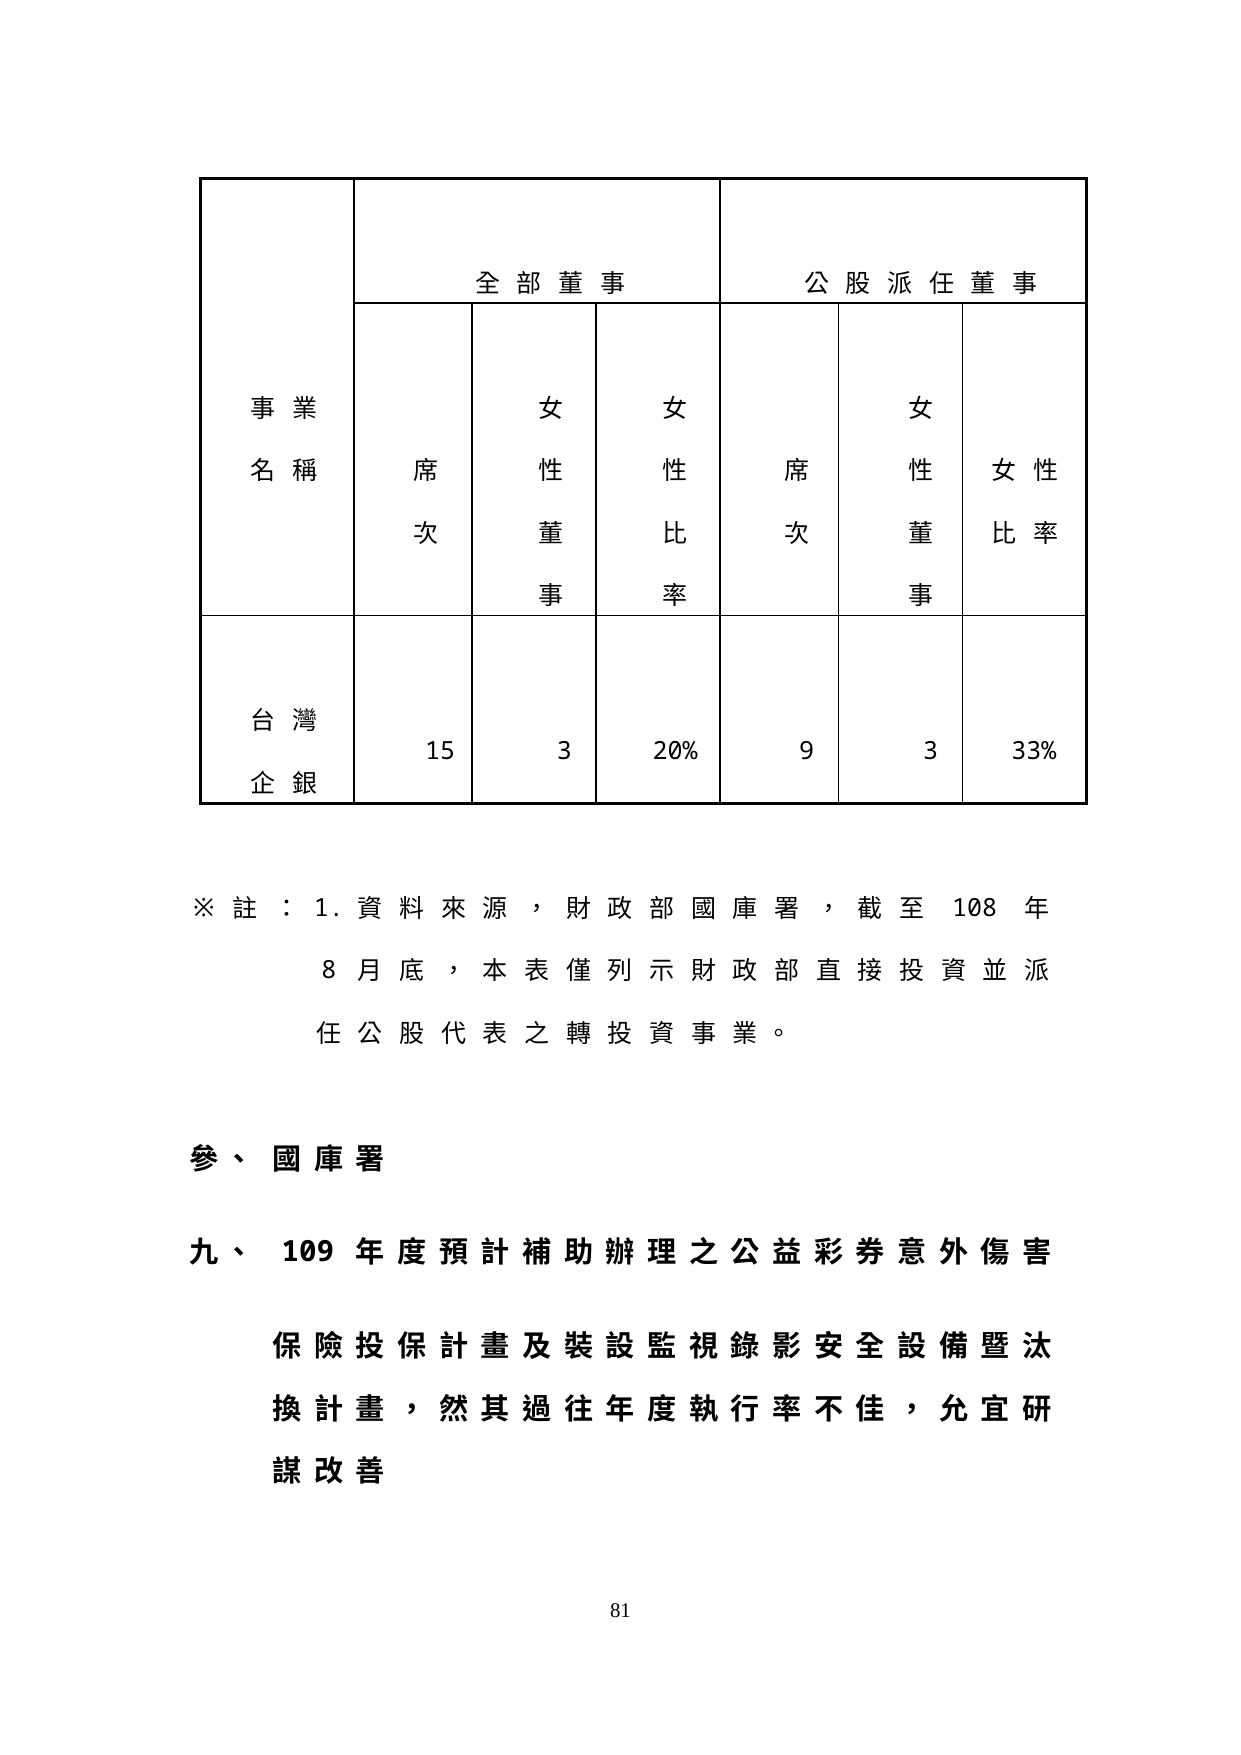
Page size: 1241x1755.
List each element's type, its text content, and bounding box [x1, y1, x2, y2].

table_cell 女性比率 [963, 304, 1085, 615]
table_cell 席次 [355, 304, 471, 615]
table_cell 33% [963, 616, 1085, 802]
table_header 全部董事 [355, 180, 719, 302]
table_header 公股派任董事 [721, 180, 1085, 302]
text 九、109年度預計補助辦理之公益彩券意外傷害保險投保計畫及裝設監視錄影安全設備暨汰換計畫，然其過往年度執行率不佳，允宜研謀改善 [183, 1177, 1058, 1490]
table_cell 20% [597, 616, 719, 802]
table_cell 女性董事 [839, 304, 962, 615]
table_cell 9 [721, 616, 838, 802]
table_cell 15 [355, 616, 471, 802]
table_cell 3 [473, 616, 595, 802]
table_cell 3 [839, 616, 962, 802]
text 參、國庫署 [183, 1115, 1058, 1177]
text ※註：1.資料來源，財政部國庫署，截至108年8月底，本表僅列示財政部直接投資並派任公股代表之轉投資事業。 [183, 865, 1058, 1052]
table_header 事業名稱 [202, 180, 353, 615]
table_cell 席次 [721, 304, 838, 615]
table_cell 女性董事 [473, 304, 595, 615]
table_cell 女性比率 [597, 304, 719, 615]
table_cell 台灣企銀 [202, 616, 353, 802]
